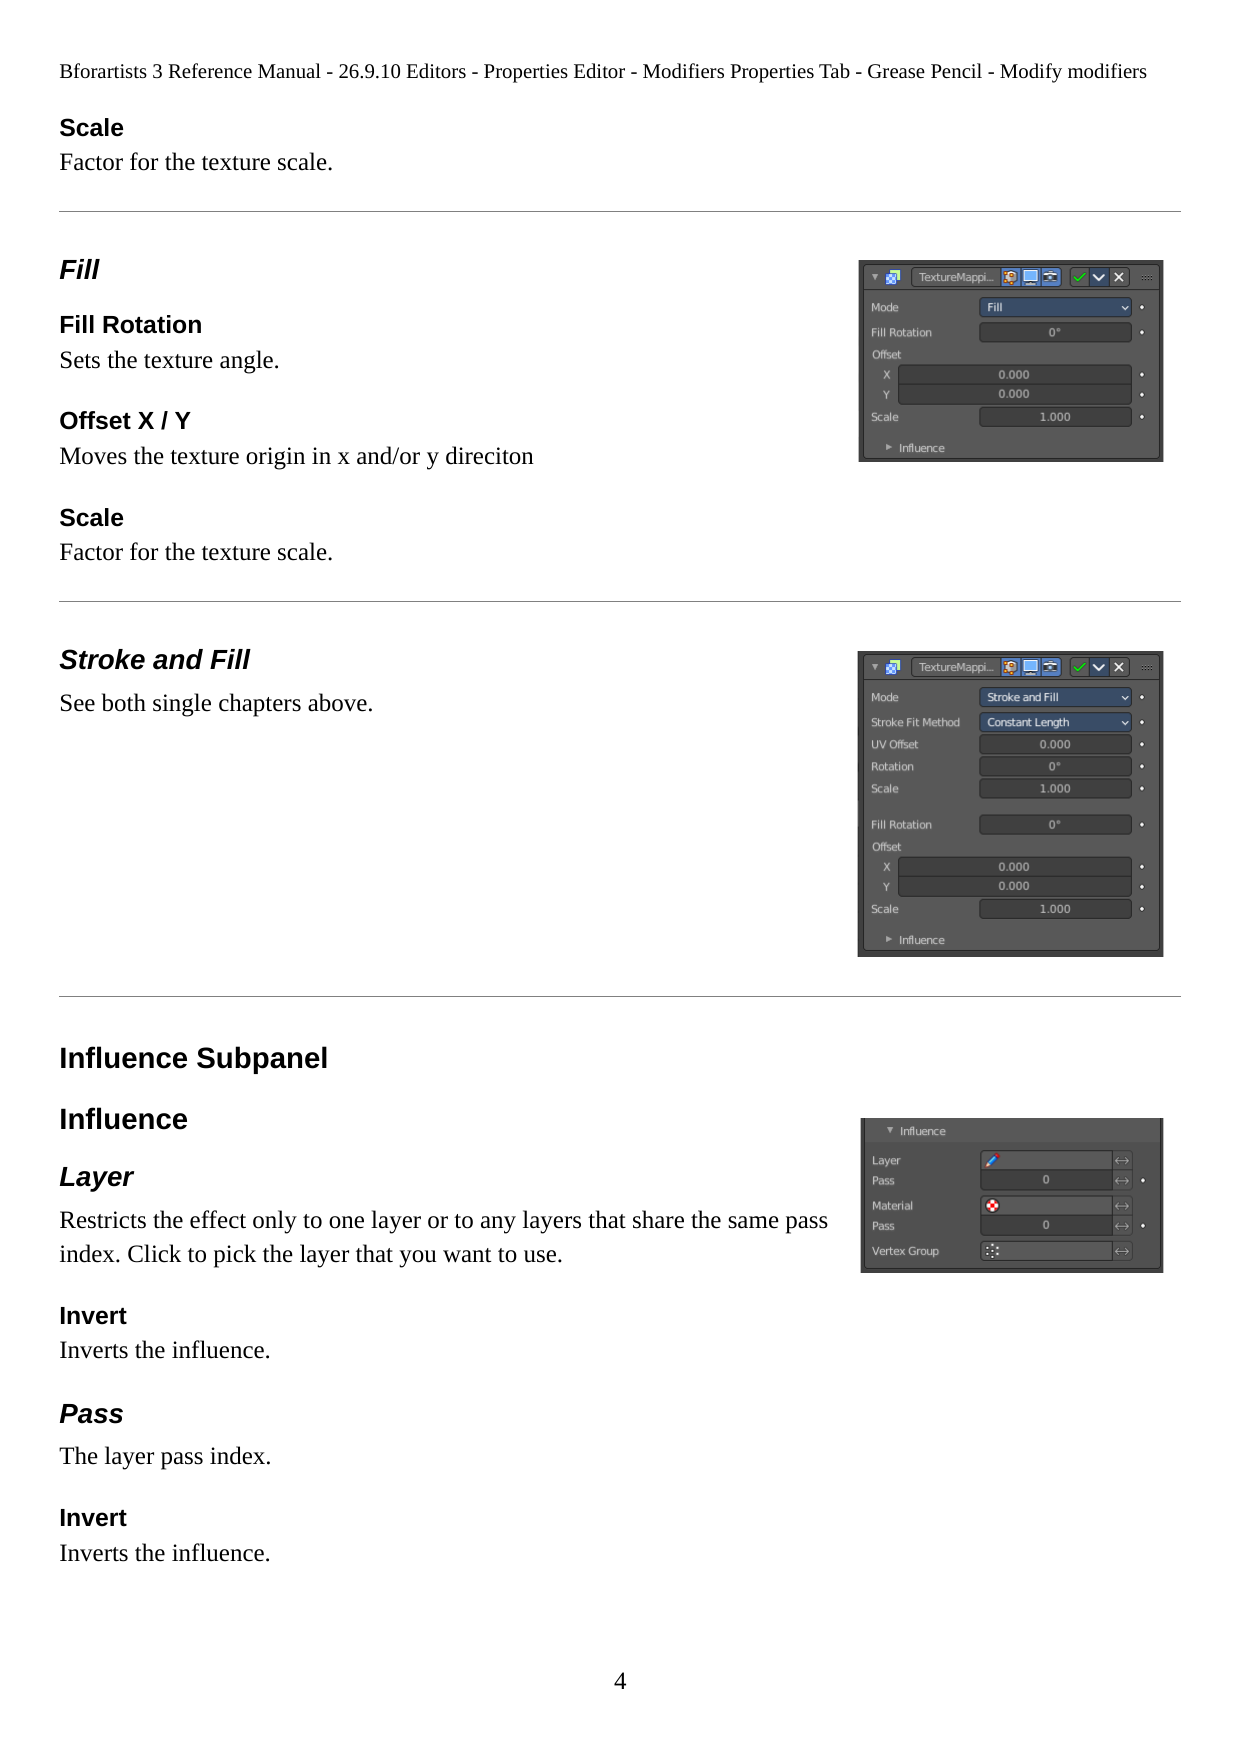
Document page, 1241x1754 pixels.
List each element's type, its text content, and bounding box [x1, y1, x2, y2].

subtitle Scale [59, 503, 1181, 531]
subtitle Offset X / Y [59, 406, 858, 435]
subtitle Layer [59, 1160, 860, 1192]
text Inverts the influence. [59, 1538, 1181, 1567]
picture [857, 651, 1164, 957]
picture [860, 1118, 1164, 1273]
text The layer pass index. [59, 1441, 1181, 1470]
subtitle [1164, 1160, 1181, 1192]
subtitle Fill [59, 253, 1181, 285]
subtitle [1164, 406, 1181, 435]
subtitle Pass [59, 1397, 1181, 1429]
subtitle Influence [59, 1102, 1181, 1135]
subtitle Influence Subpanel [59, 1041, 1181, 1074]
text Restricts the effect only to one layer or to any layers that share the same pass index. Click to pick the layer that you want to use. [59, 1205, 860, 1268]
text [1164, 345, 1181, 373]
text Inverts the influence. [59, 1336, 1181, 1364]
text Factor for the texture scale. [59, 537, 1181, 566]
text See both single chapters above. [59, 688, 857, 716]
subtitle Invert [59, 1301, 1181, 1329]
picture [858, 260, 1164, 462]
text Factor for the texture scale. [59, 147, 1181, 176]
subtitle Scale [59, 113, 1181, 141]
subtitle [1164, 310, 1181, 338]
subtitle Invert [59, 1503, 1181, 1532]
subtitle Fill Rotation [59, 310, 858, 338]
text Moves the texture origin in x and/or y direciton [59, 441, 1181, 470]
subtitle Stroke and Fill [59, 643, 1181, 675]
text Sets the texture angle. [59, 345, 858, 373]
